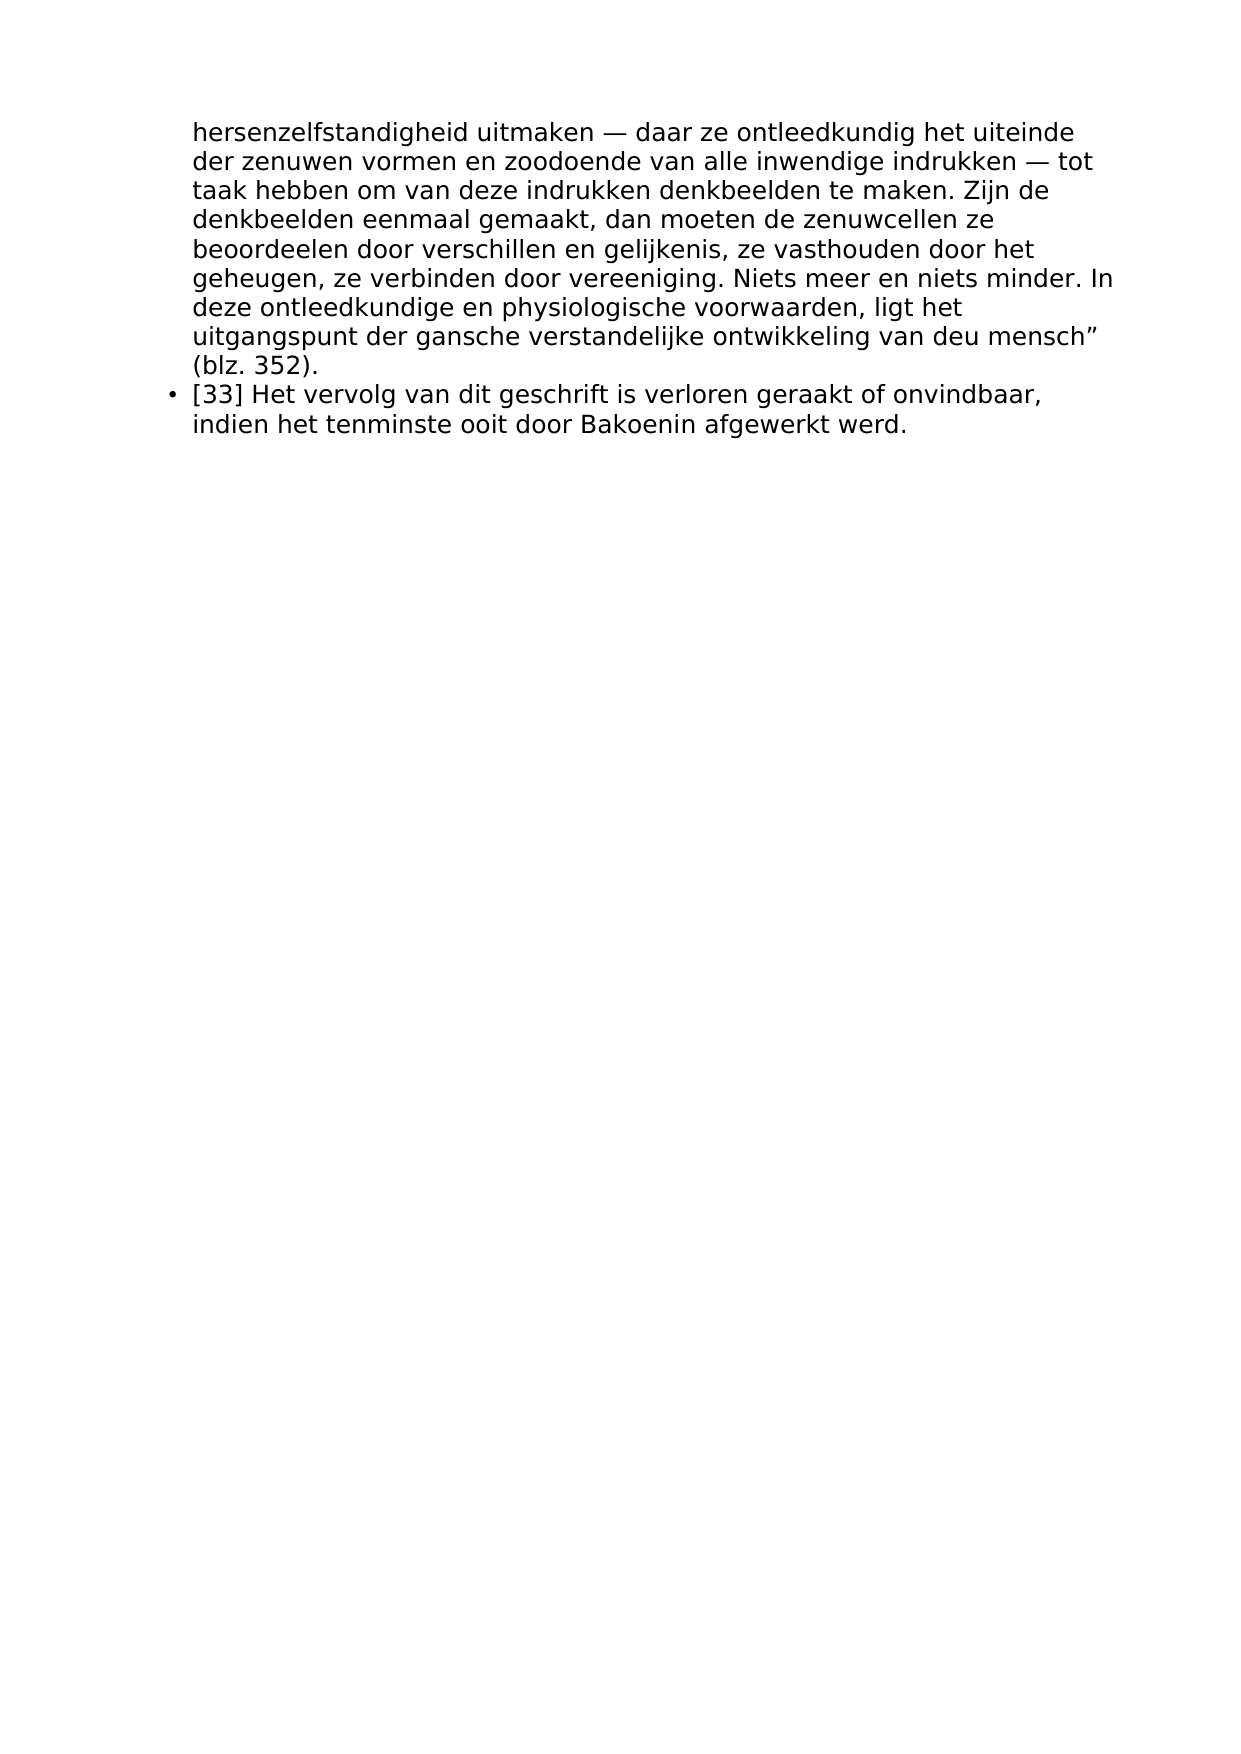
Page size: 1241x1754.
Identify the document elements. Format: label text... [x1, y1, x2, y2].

list [33] Het vervolg van dit geschrift is verloren geraakt of onvindbaar, indien het tenminste ooit door Bakoenin afgewerkt werd. [177, 381, 1122, 439]
list hersenzelfstandigheid uitmaken — daar ze ontleedkundig het uiteinde der zenuwen vormen en zoodoende van alle inwendige indrukken — tot taak hebben om van deze indrukken denkbeelden te maken. Zijn de denkbeelden eenmaal gemaakt, dan moeten de zenuwcellen ze beoordeelen door verschillen en gelijkenis, ze vasthouden door het geheugen, ze verbinden door vereeniging. Niets meer en niets minder. In deze ontleedkundige en physiologische voorwaarden, ligt het uitgangspunt der gansche verstandelijke ontwikkeling van deu mensch” (blz. 352). [177, 118, 1122, 381]
